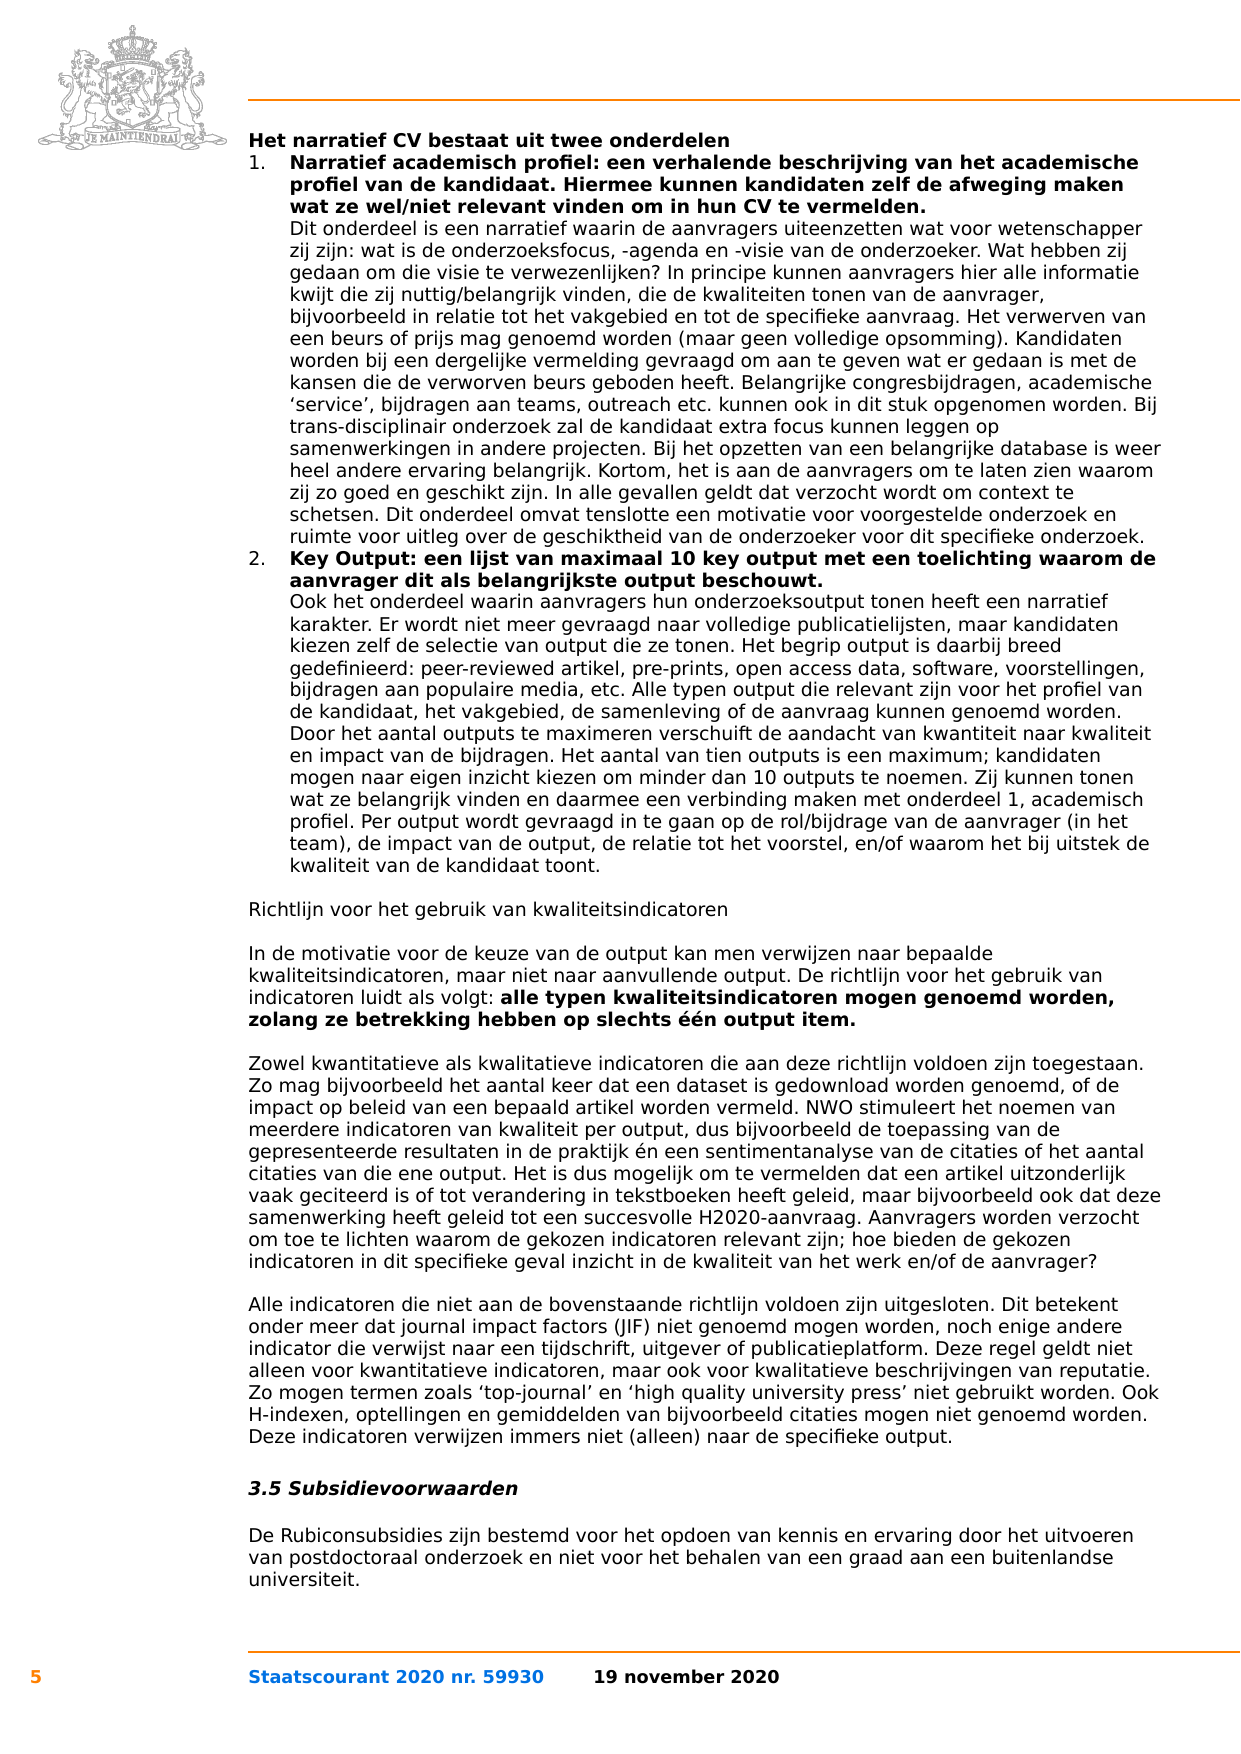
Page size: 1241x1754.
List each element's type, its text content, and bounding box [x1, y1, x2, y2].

text In de motivatie voor de keuze van de output kan men verwijzen naar bepaalde kwaliteitsindicatoren, maar niet naar aanvullende output. De richtlijn voor het gebruik van indicatoren luidt als volgt: alle typen kwaliteitsindicatoren mogen genoemd worden, zolang ze betrekking hebben op slechts één output item. [248, 943, 1163, 1031]
subtitle Richtlijn voor het gebruik van kwaliteitsindicatoren [248, 899, 1163, 921]
picture [38, 25, 227, 150]
text 2. Key Output: een lijst van maximaal 10 key output met een toelichting waarom de aanvrager dit als belangrijkste output beschouwt. [248, 547, 1163, 591]
subtitle Het narratief CV bestaat uit twee onderdelen [248, 130, 1163, 152]
subtitle 3.5 Subsidievoorwaarden [248, 1478, 1163, 1500]
text Ook het onderdeel waarin aanvragers hun onderzoeksoutput tonen heeft een narratief karakter. Er wordt niet meer gevraagd naar volledige publicatielijsten, maar kandidaten kiezen zelf de selectie van output die ze tonen. Het begrip output is daarbij breed gedefinieerd: peer-reviewed artikel, pre-prints, open access data, software, voorstellingen, bijdragen aan populaire media, etc. Alle typen output die relevant zijn voor het profiel van de kandidaat, het vakgebied, de samenleving of de aanvraag kunnen genoemd worden. Door het aantal outputs te maximeren verschuift de aandacht van kwantiteit naar kwaliteit en impact van de bijdragen. Het aantal van tien outputs is een maximum; kandidaten mogen naar eigen inzicht kiezen om minder dan 10 outputs te noemen. Zij kunnen tonen wat ze belangrijk vinden en daarmee een verbinding maken met onderdeel 1, academisch profiel. Per output wordt gevraagd in te gaan op de rol/bijdrage van de aanvrager (in het team), de impact van de output, de relatie tot het voorstel, en/of waarom het bij uitstek de kwaliteit van de kandidaat toont. [289, 591, 1163, 877]
text Dit onderdeel is een narratief waarin de aanvragers uiteenzetten wat voor wetenschapper zij zijn: wat is de onderzoeksfocus, -agenda en -visie van de onderzoeker. Wat hebben zij gedaan om die visie te verwezenlijken? In principe kunnen aanvragers hier alle informatie kwijt die zij nuttig/belangrijk vinden, die de kwaliteiten tonen van de aanvrager, bijvoorbeeld in relatie tot het vakgebied en tot de specifieke aanvraag. Het verwerven van een beurs of prijs mag genoemd worden (maar geen volledige opsomming). Kandidaten worden bij een dergelijke vermelding gevraagd om aan te geven wat er gedaan is met de kansen die de verworven beurs geboden heeft. Belangrijke congresbijdragen, academische ‘service’, bijdragen aan teams, outreach etc. kunnen ook in dit stuk opgenomen worden. Bij trans-disciplinair onderzoek zal de kandidaat extra focus kunnen leggen op samenwerkingen in andere projecten. Bij het opzetten van een belangrijke database is weer heel andere ervaring belangrijk. Kortom, het is aan de aanvragers om te laten zien waarom zij zo goed en geschikt zijn. In alle gevallen geldt dat verzocht wordt om context te schetsen. Dit onderdeel omvat tenslotte een motivatie voor voorgestelde onderzoek en ruimte voor uitleg over de geschiktheid van de onderzoeker voor dit specifieke onderzoek. [289, 218, 1163, 547]
text Zowel kwantitatieve als kwalitatieve indicatoren die aan deze richtlijn voldoen zijn toegestaan. Zo mag bijvoorbeeld het aantal keer dat een dataset is gedownload worden genoemd, of de impact op beleid van een bepaald artikel worden vermeld. NWO stimuleert het noemen van meerdere indicatoren van kwaliteit per output, dus bijvoorbeeld de toepassing van de gepresenteerde resultaten in de praktijk én een sentimentanalyse van de citaties of het aantal citaties van die ene output. Het is dus mogelijk om te vermelden dat een artikel uitzonderlijk vaak geciteerd is of tot verandering in tekstboeken heeft geleid, maar bijvoorbeeld ook dat deze samenwerking heeft geleid tot een succesvolle H2020-aanvraag. Aanvragers worden verzocht om toe te lichten waarom de gekozen indicatoren relevant zijn; hoe bieden de gekozen indicatoren in dit specifieke geval inzicht in de kwaliteit van het werk en/of de aanvrager? [248, 1053, 1163, 1272]
text 1. Narratief academisch profiel: een verhalende beschrijving van het academische profiel van de kandidaat. Hiermee kunnen kandidaten zelf de afweging maken wat ze wel/niet relevant vinden om in hun CV te vermelden. [248, 152, 1163, 218]
text De Rubiconsubsidies zijn bestemd voor het opdoen van kennis en ervaring door het uitvoeren van postdoctoraal onderzoek en niet voor het behalen van een graad aan een buitenlandse universiteit. [248, 1525, 1163, 1591]
text Alle indicatoren die niet aan de bovenstaande richtlijn voldoen zijn uitgesloten. Dit betekent onder meer dat journal impact factors (JIF) niet genoemd mogen worden, noch enige andere indicator die verwijst naar een tijdschrift, uitgever of publicatieplatform. Deze regel geldt niet alleen voor kwantitatieve indicatoren, maar ook voor kwalitatieve beschrijvingen van reputatie. Zo mogen termen zoals ‘top-journal’ en ‘high quality university press’ niet gebruikt worden. Ook H-indexen, optellingen en gemiddelden van bijvoorbeeld citaties mogen niet genoemd worden. Deze indicatoren verwijzen immers niet (alleen) naar de specifieke output. [248, 1294, 1163, 1448]
